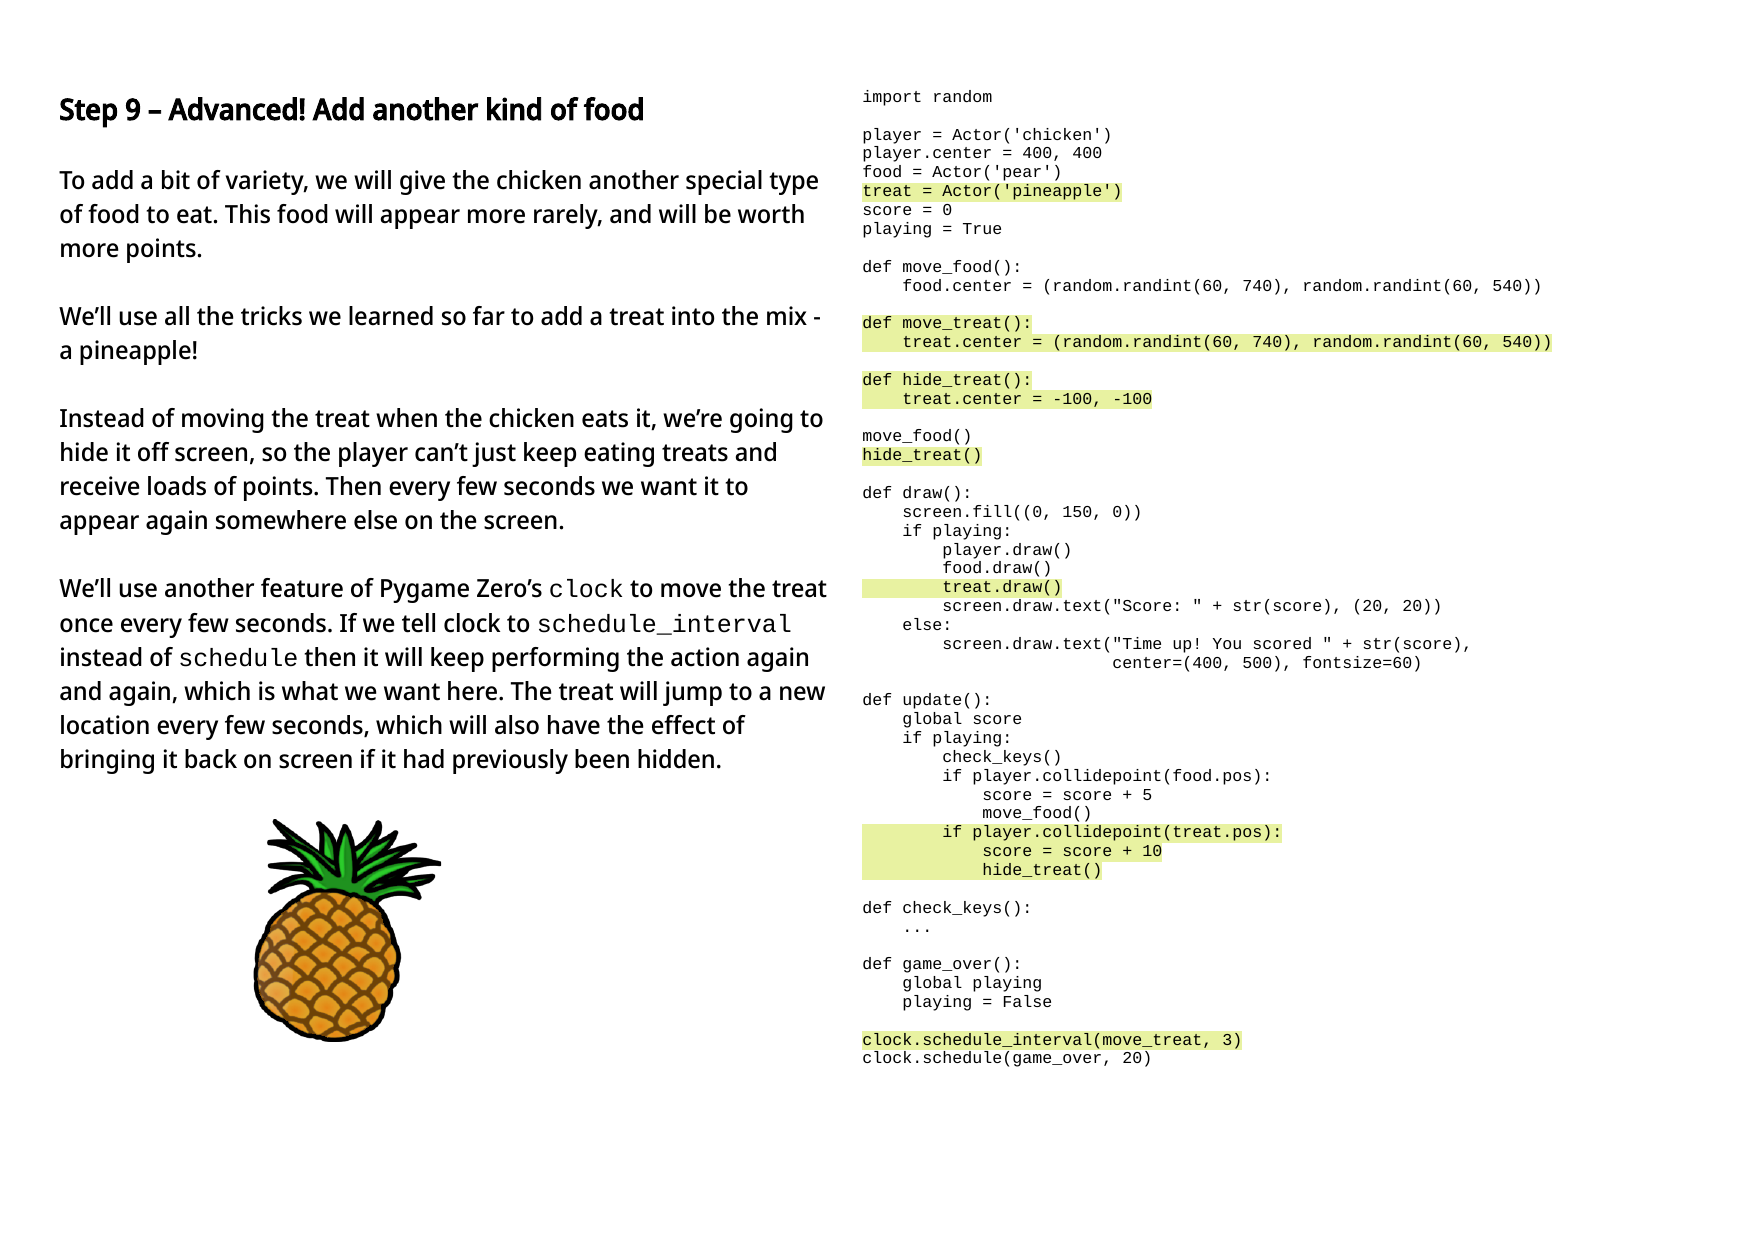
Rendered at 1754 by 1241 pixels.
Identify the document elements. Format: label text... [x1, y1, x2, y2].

text move_food() [862, 805, 1636, 824]
picture [253, 819, 442, 1042]
text def move_food(): [862, 258, 1636, 277]
text screen.fill((0, 150, 0)) [862, 503, 1636, 522]
text Step 9 – Advanced! Add another kind of food [59, 88, 833, 128]
text player = Actor('chicken') [862, 126, 1636, 145]
text clock.schedule(game_over, 20) [862, 1050, 1636, 1069]
text else: [862, 616, 1636, 635]
text food.center = (random.randint(60, 740), random.randint(60, 540)) [862, 277, 1636, 296]
text player.center = 400, 400 [862, 145, 1636, 164]
text import random [862, 88, 1636, 107]
text treat = Actor('pineapple') [862, 183, 1636, 202]
text food = Actor('pear') [862, 164, 1636, 183]
text global playing [862, 975, 1636, 993]
text player.draw() [862, 541, 1636, 560]
text def hide_treat(): [862, 371, 1636, 390]
text if playing: [862, 522, 1636, 541]
text score = score + 5 [862, 786, 1636, 805]
text We’ll use all the tricks we learned so far to add a treat into the mix - a pineapple! [59, 298, 833, 367]
text We’ll use another feature of Pygame Zero’s clock to move the treat once every few seconds. If we tell clock to schedule_interval instead of schedule then it will keep performing the action again and again, which is what we want here. The treat will jump to a new location every few seconds, which will also have the effect of bringing it back on screen if it had previously been hidden. [59, 571, 833, 776]
text score = 0 [862, 202, 1636, 221]
text def game_over(): [862, 956, 1636, 975]
text if player.collidepoint(food.pos): [862, 767, 1636, 786]
text if player.collidepoint(treat.pos): [862, 824, 1636, 843]
text Instead of moving the treat when the chicken eats it, we’re going to hide it off screen, so the player can’t just keep eating treats and receive loads of points. Then every few seconds we want it to appear again somewhere else on the screen. [59, 401, 833, 537]
text treat.center = (random.randint(60, 740), random.randint(60, 540)) [862, 334, 1636, 352]
text global score [862, 711, 1636, 729]
text ... [862, 918, 1636, 937]
text screen.draw.text("Time up! You scored " + str(score), [862, 635, 1636, 654]
text food.draw() [862, 560, 1636, 579]
text playing = True [862, 221, 1636, 239]
text move_food() [862, 428, 1636, 447]
text center=(400, 500), fontsize=60) [862, 654, 1636, 673]
text playing = False [862, 993, 1636, 1012]
text hide_treat() [862, 447, 1636, 466]
text def move_treat(): [862, 315, 1636, 334]
text treat.center = -100, -100 [862, 390, 1636, 409]
text def check_keys(): [862, 899, 1636, 918]
text if playing: [862, 729, 1636, 748]
text screen.draw.text("Score: " + str(score), (20, 20)) [862, 598, 1636, 616]
text def update(): [862, 692, 1636, 711]
text treat.draw() [862, 579, 1636, 598]
text def draw(): [862, 484, 1636, 503]
text score = score + 10 [862, 843, 1636, 862]
text hide_treat() [862, 862, 1636, 880]
text clock.schedule_interval(move_treat, 3) [862, 1031, 1636, 1050]
text check_keys() [862, 748, 1636, 767]
text To add a bit of variety, we will give the chicken another special type of food to eat. This food will appear more rarely, and will be worth more points. [59, 162, 833, 264]
